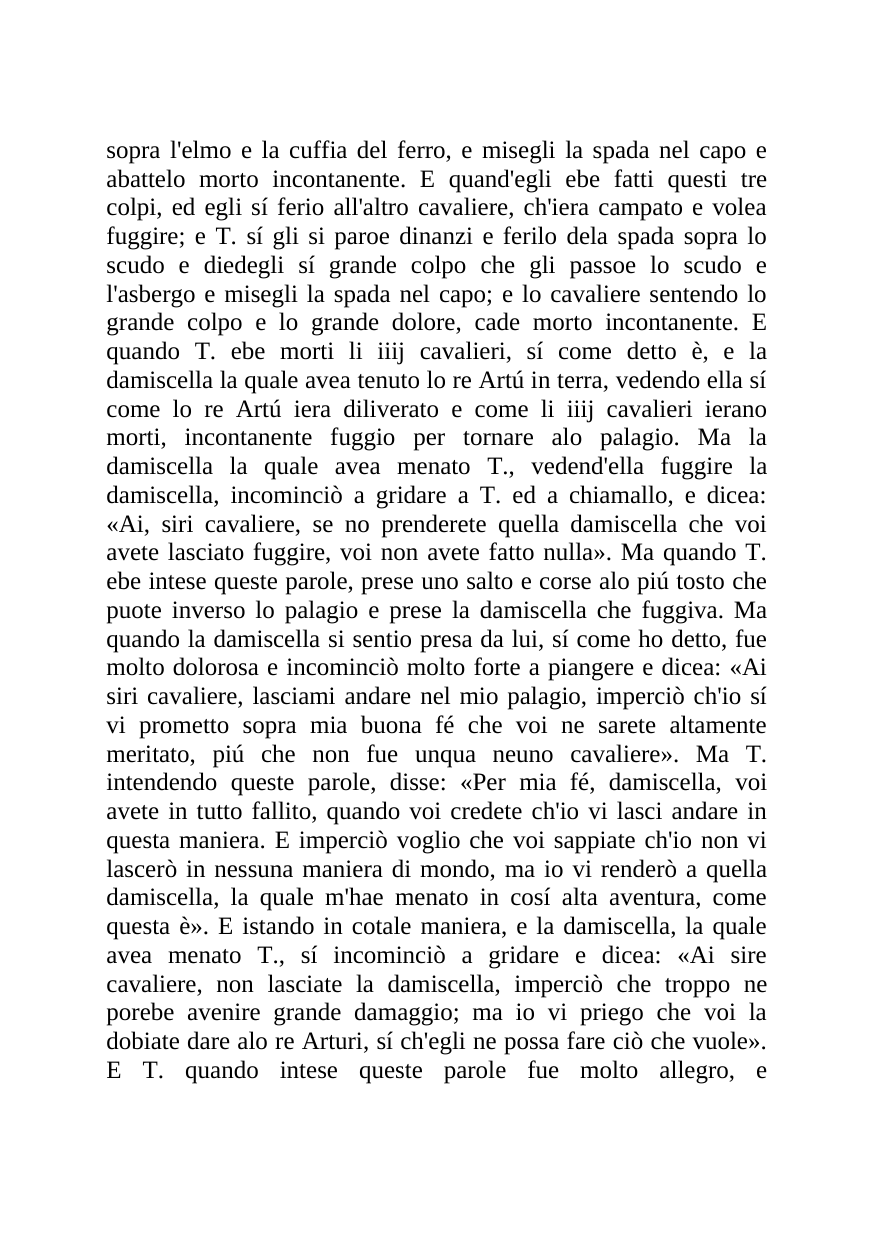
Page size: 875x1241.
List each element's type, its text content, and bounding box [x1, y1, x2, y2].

text sopra l'elmo e la cuffia del ferro, e misegli la spada nel capo e abattelo morto incontanente. E quand'egli ebe fatti questi tre colpi, ed egli sí ferio all'altro cavaliere, ch'iera campato e volea fuggire; e T. sí gli si paroe dinanzi e ferilo dela spada sopra lo scudo e diedegli sí grande colpo che gli passoe lo scudo e l'asbergo e misegli la spada nel capo; e lo cavaliere sentendo lo grande colpo e lo grande dolore, cade morto incontanente. E quando T. ebe morti li iiij cavalieri, sí come detto è, e la damiscella la quale avea tenuto lo re Artú in terra, vedendo ella sí come lo re Artú iera diliverato e come li iiij cavalieri ierano morti, incontanente fuggio per tornare alo palagio. Ma la damiscella la quale avea menato T., vedend'ella fuggire la damiscella, incominciò a gridare a T. ed a chiamallo, e dicea: «Ai, siri cavaliere, se no prenderete quella damiscella che voi avete lasciato fuggire, voi non avete fatto nulla». Ma quando T. ebe intese queste parole, prese uno salto e corse alo piú tosto che puote inverso lo palagio e prese la damiscella che fuggiva. Ma quando la damiscella si sentio presa da lui, sí come ho detto, fue molto dolorosa e incominciò molto forte a piangere e dicea: «Ai siri cavaliere, lasciami andare nel mio palagio, imperciò ch'io sí vi prometto sopra mia buona fé che voi ne sarete altamente meritato, piú che non fue unqua neuno cavaliere». Ma T. intendendo queste parole, disse: «Per mia fé, damiscella, voi avete in tutto fallito, quando voi credete ch'io vi lasci andare in questa maniera. E imperciò voglio che voi sappiate ch'io non vi lascerò in nessuna maniera di mondo, ma io vi renderò a quella damiscella, la quale m'hae menato in cosí alta aventura, come questa è». E istando in cotale maniera, e la damiscella, la quale avea menato T., sí incominciò a gridare e dicea: «Ai sire cavaliere, non lasciate la damiscella, imperciò che troppo ne porebe avenire grande damaggio; ma io vi priego che voi la dobiate dare alo re Arturi, sí ch'egli ne possa fare ciò che vuole». E T. quando intese queste parole fue molto allegro, e [106, 135, 768, 1084]
